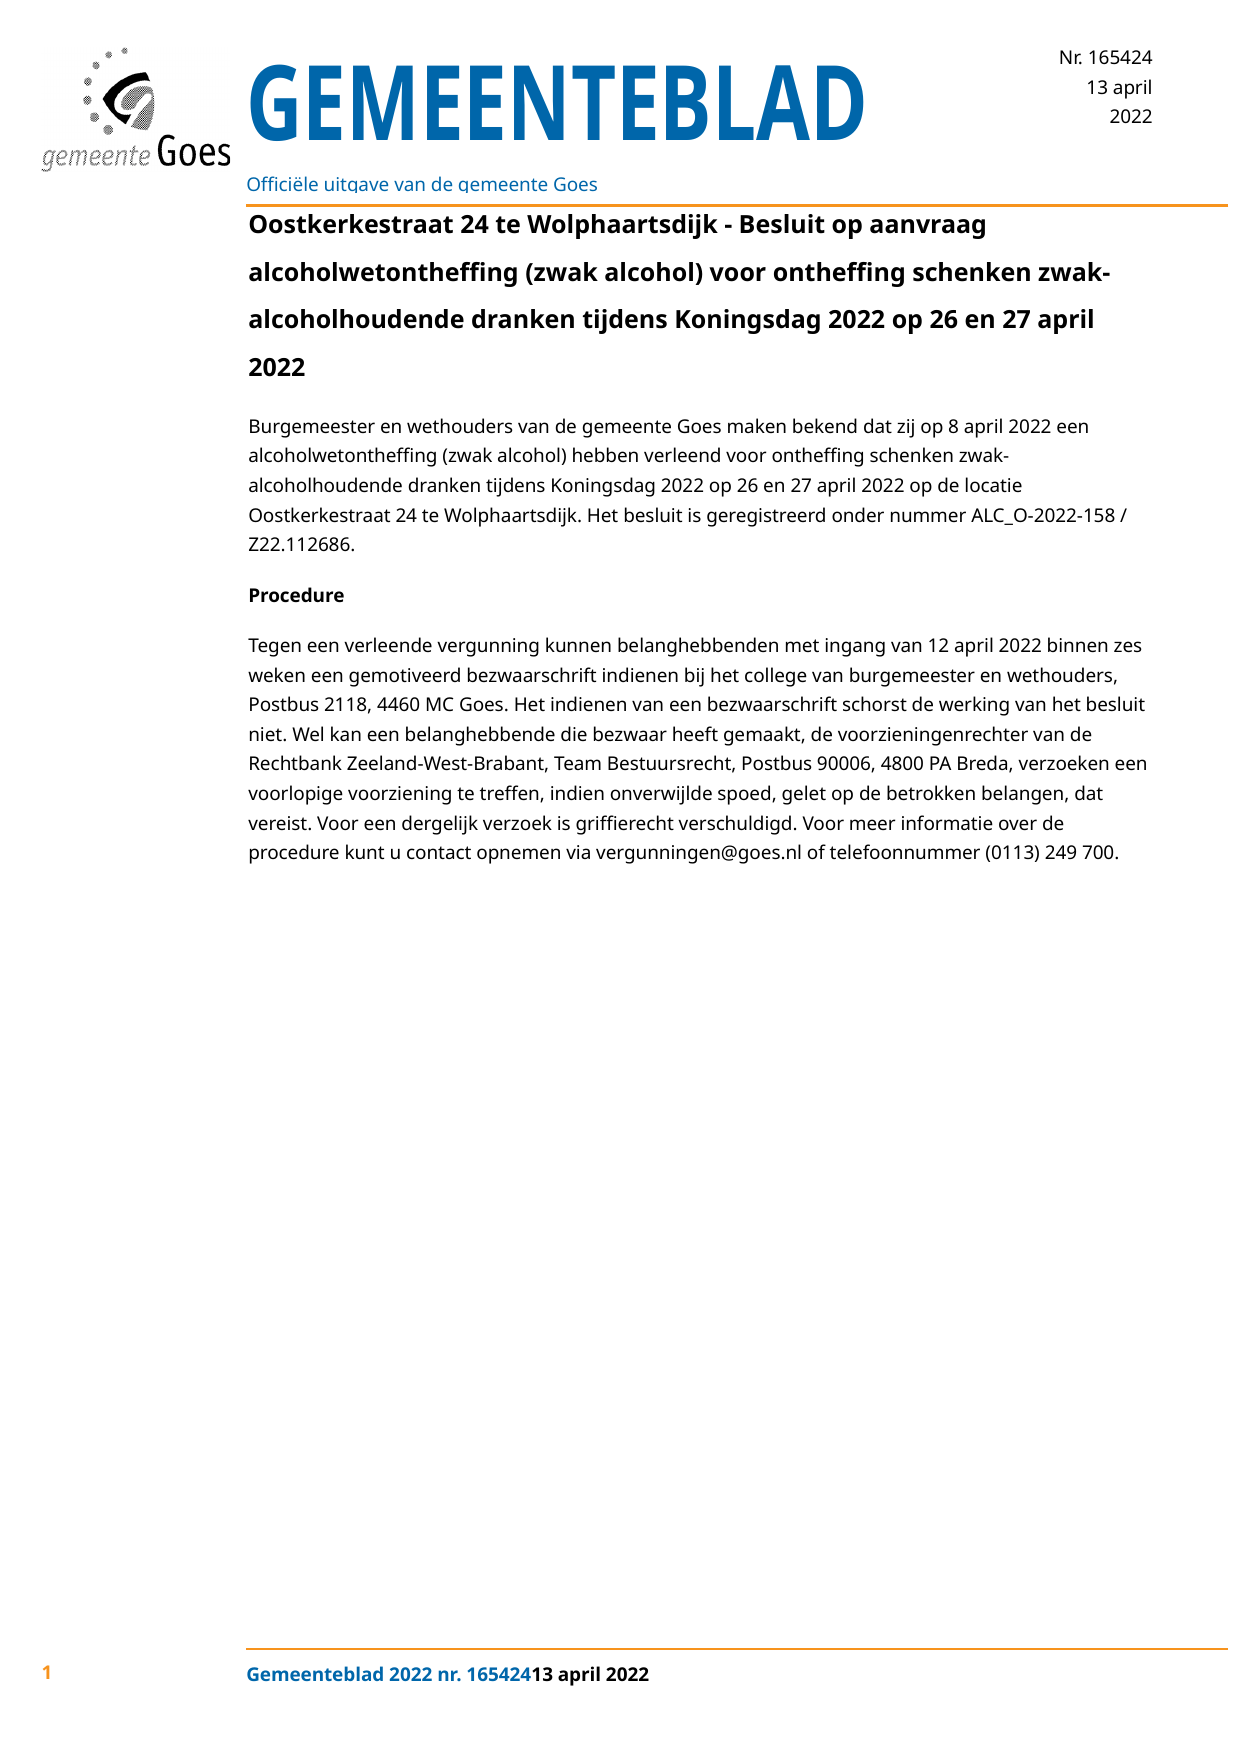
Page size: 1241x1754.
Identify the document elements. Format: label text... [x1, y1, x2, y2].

text Tegen een verleende vergunning kunnen belanghebbenden met ingang van 12 april 2022 binnen zes weken een gemotiveerd bezwaarschrift indienen bij het college van burgemeester en wethouders, Postbus 2118, 4460 MC Goes. Het indienen van een bezwaarschrift schorst de werking van het besluit niet. Wel kan een belanghebbende die bezwaar heeft gemaakt, de voorzieningenrechter van de Rechtbank Zeeland-West-Brabant, Team Bestuursrecht, Postbus 90006, 4800 PA Breda, verzoeken een voorlopige voorziening te treffen, indien onverwijlde spoed, gelet op de betrokken belangen, dat vereist. Voor een dergelijk verzoek is griffierecht verschuldigd. Voor meer informatie over de procedure kunt u contact opnemen via vergunningen@goes.nl of telefoonnummer (0113) 249 700. [248, 632, 1152, 865]
text Procedure [248, 582, 1152, 608]
picture [41, 47, 231, 172]
text Burgemeester en wethouders van de gemeente Goes maken bekend dat zij op 8 april 2022 een alcoholwetontheffing (zwak alcohol) hebben verleend voor ontheffing schenken zwak-alcoholhoudende dranken tijdens Koningsdag 2022 op 26 en 27 april 2022 op de locatie Oostkerkestraat 24 te Wolphaartsdijk. Het besluit is geregistreerd onder nummer ALC_O-2022-158 / Z22.112686. [248, 413, 1152, 557]
text Oostkerkestraat 24 te Wolphaartsdijk - Besluit op aanvraag alcoholwetontheffing (zwak alcohol) voor ontheffing schenken zwak-alcoholhoudende dranken tijdens Koningsdag 2022 op 26 en 27 april 2022 [248, 207, 1152, 384]
